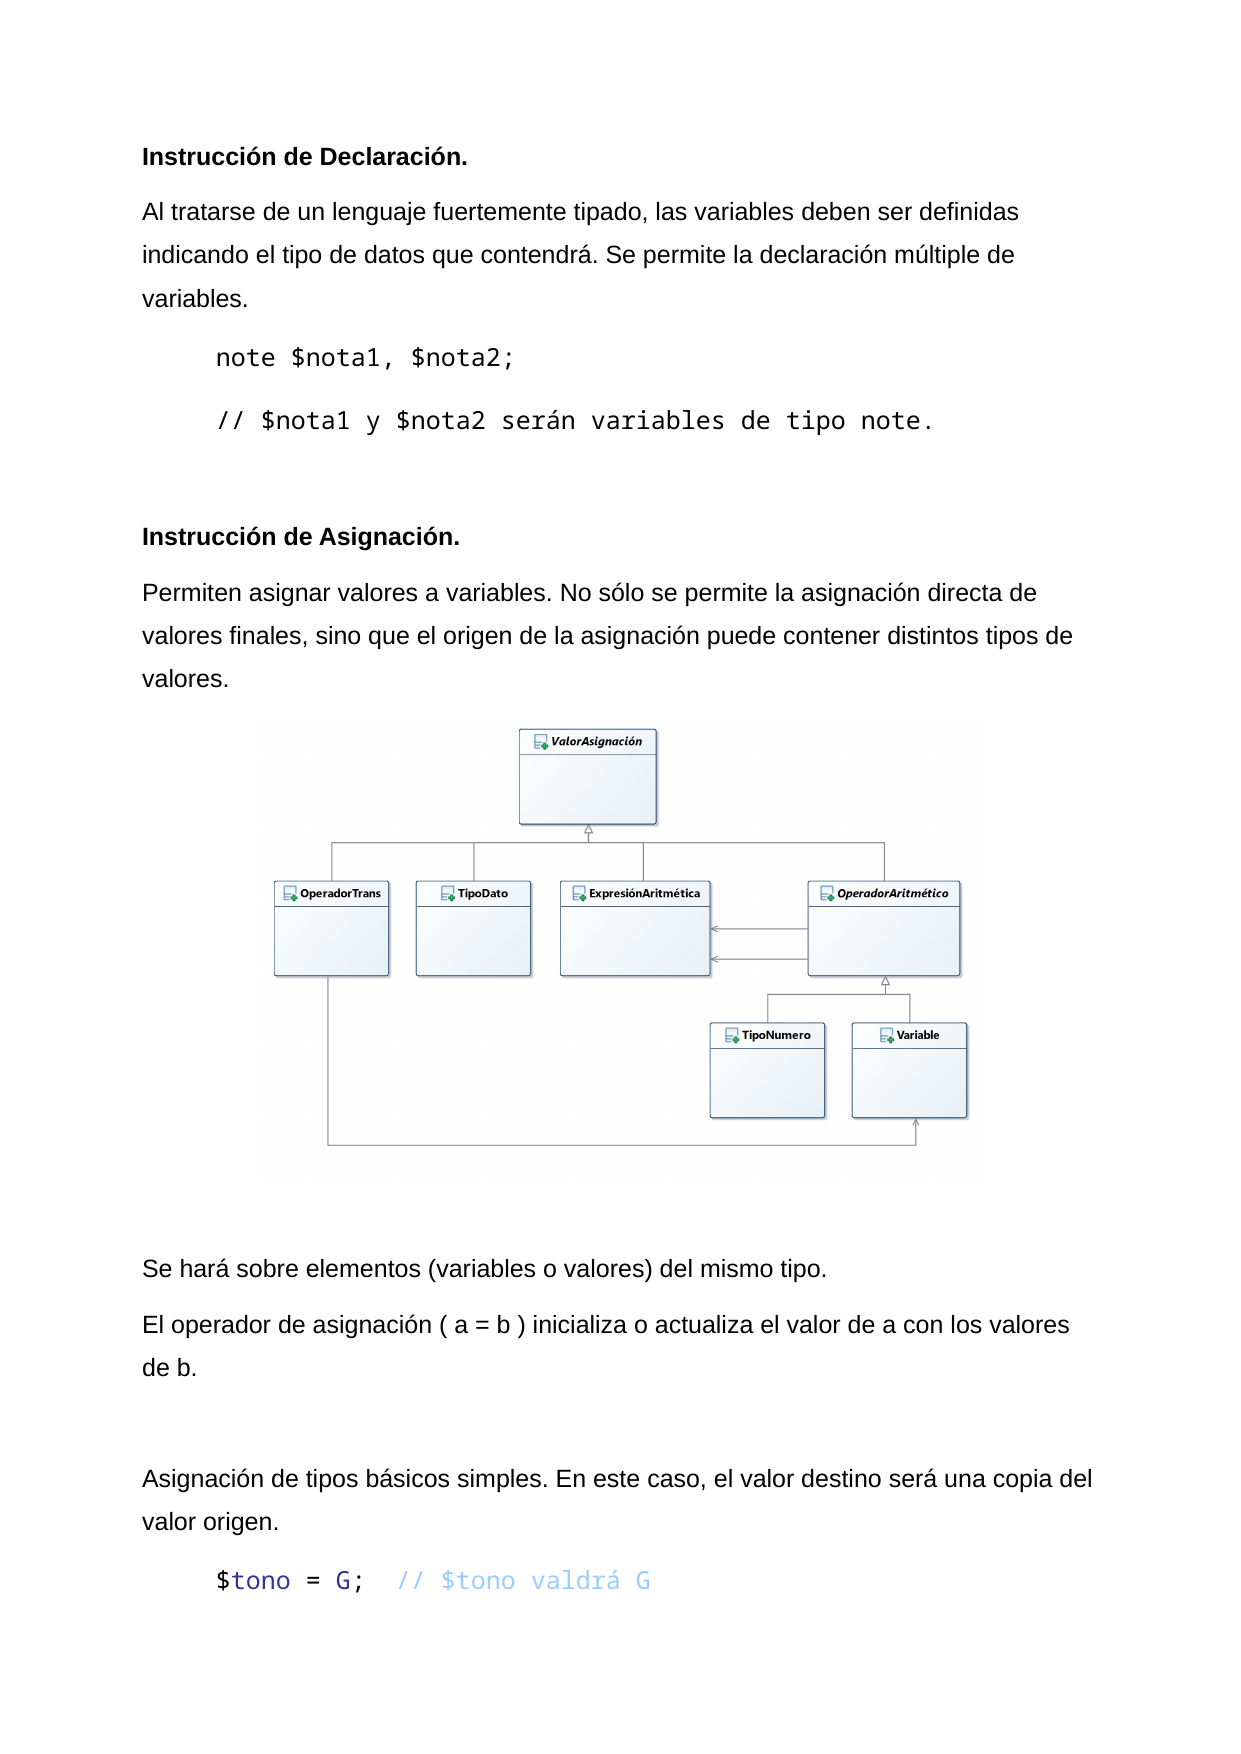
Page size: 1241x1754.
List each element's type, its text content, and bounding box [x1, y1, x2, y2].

picture [261, 719, 979, 1184]
text Instrucción de Declaración. [142, 142, 1098, 171]
text Al tratarse de un lenguaje fuertemente tipado, las variables deben ser definidas indicando el tipo de datos que contendrá. Se permite la declaración múltiple de variables. [142, 197, 1098, 312]
text Instrucción de Asignación. [142, 522, 1098, 551]
text note $nota1, $nota2; [142, 339, 1098, 373]
text Se hará sobre elementos (variables o valores) del mismo tipo. [142, 1254, 1098, 1283]
text El operador de asignación ( a = b ) inicializa o actualiza el valor de a con los valores de b. [142, 1309, 1098, 1381]
text $tono = G; // $tono valdrá G [142, 1563, 1098, 1597]
text // $nota1 y $nota2 serán variables de tipo note. [142, 403, 1098, 437]
text Asignación de tipos básicos simples. En este caso, el valor destino será una copia del valor origen. [142, 1464, 1098, 1536]
text Permiten asignar valores a variables. No sólo se permite la asignación directa de valores finales, sino que el origen de la asignación puede contener distintos tipos de valores. [142, 578, 1098, 693]
